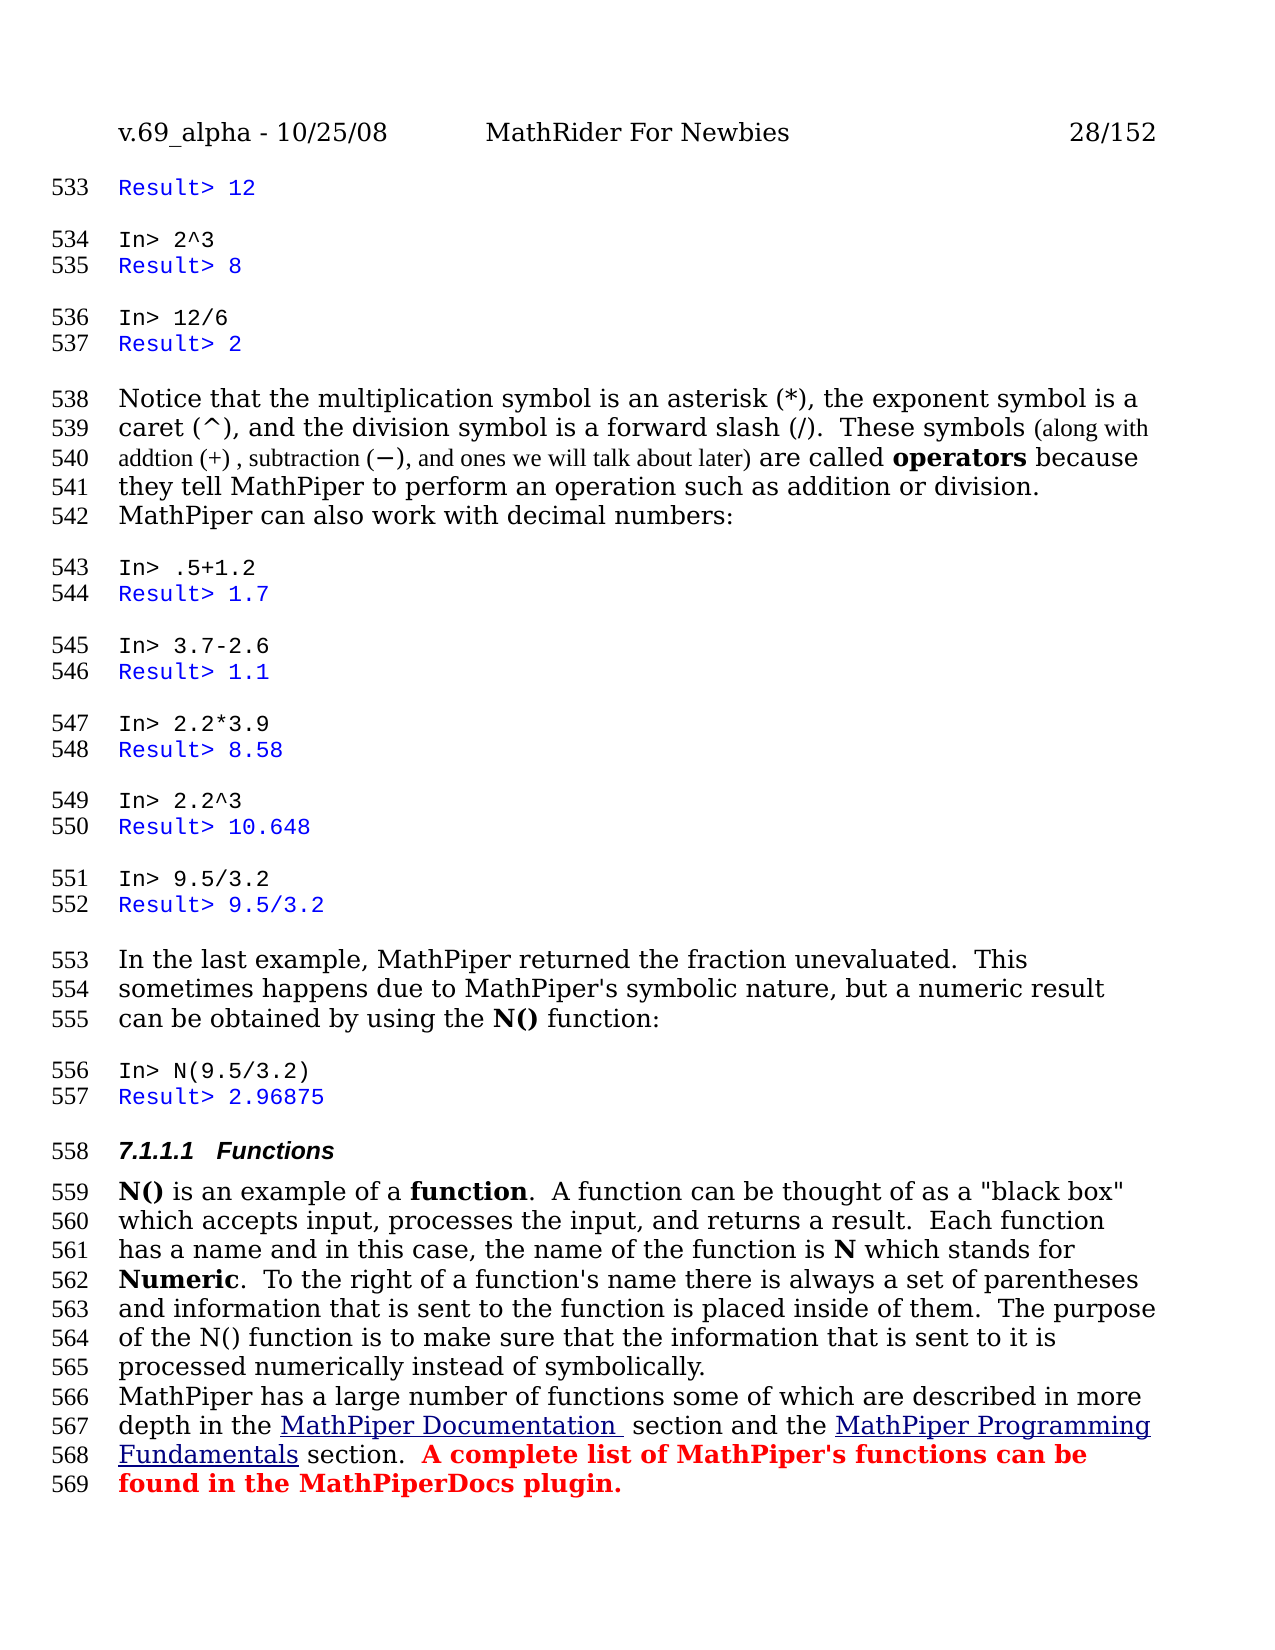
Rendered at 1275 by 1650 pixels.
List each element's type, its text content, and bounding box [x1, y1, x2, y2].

text MathPiper has a large number of functions some of which are described in more depth in the MathPiper Documentation section and the MathPiper Programming Fundamentals section. A complete list of MathPiper's functions can be found in the MathPiperDocs plugin. [118, 1382, 1157, 1499]
text In> 3.7-2.6 [118, 634, 1157, 660]
text MathPiper can also work with decimal numbers: [118, 501, 1157, 530]
text Result> 1.7 [118, 582, 1157, 608]
text In> 9.5/3.2 [118, 868, 1157, 893]
text Result> 2.96875 [118, 1085, 1157, 1111]
text Result> 9.5/3.2 [118, 893, 1157, 919]
text Result> 12 [118, 177, 1157, 203]
text In> 12/6 [118, 306, 1157, 332]
text Result> 8 [118, 254, 1157, 281]
subtitle Functions [118, 1136, 1157, 1164]
text Result> 2 [118, 332, 1157, 358]
text In> 2.2^3 [118, 790, 1157, 816]
text Notice that the multiplication symbol is an asterisk (*), the exponent symbol is a caret (^), and the division symbol is a forward slash (/). These symbols (along with addtion (+) , subtraction (−), and ones we will talk about later) are called operators because they tell MathPiper to perform an operation such as addition or division. [118, 384, 1157, 501]
text Result> 10.648 [118, 816, 1157, 842]
text In> 2.2*3.9 [118, 712, 1157, 738]
text N() is an example of a function. A function can be thought of as a "black box" which accepts input, processes the input, and returns a result. Each function has a name and in this case, the name of the function is N which stands for Numeric. To the right of a function's name there is always a set of parentheses and information that is sent to the function is placed inside of them. The purpose of the N() function is to make sure that the information that is sent to it is processed numerically instead of symbolically. [118, 1177, 1157, 1382]
text In> 2^3 [118, 229, 1157, 254]
text Result> 8.58 [118, 738, 1157, 764]
text In> N(9.5/3.2) [118, 1059, 1157, 1085]
text Result> 1.1 [118, 660, 1157, 686]
text In> .5+1.2 [118, 556, 1157, 582]
text In the last example, MathPiper returned the fraction unevaluated. This sometimes happens due to MathPiper's symbolic nature, but a numeric result can be obtained by using the N() function: [118, 945, 1157, 1033]
